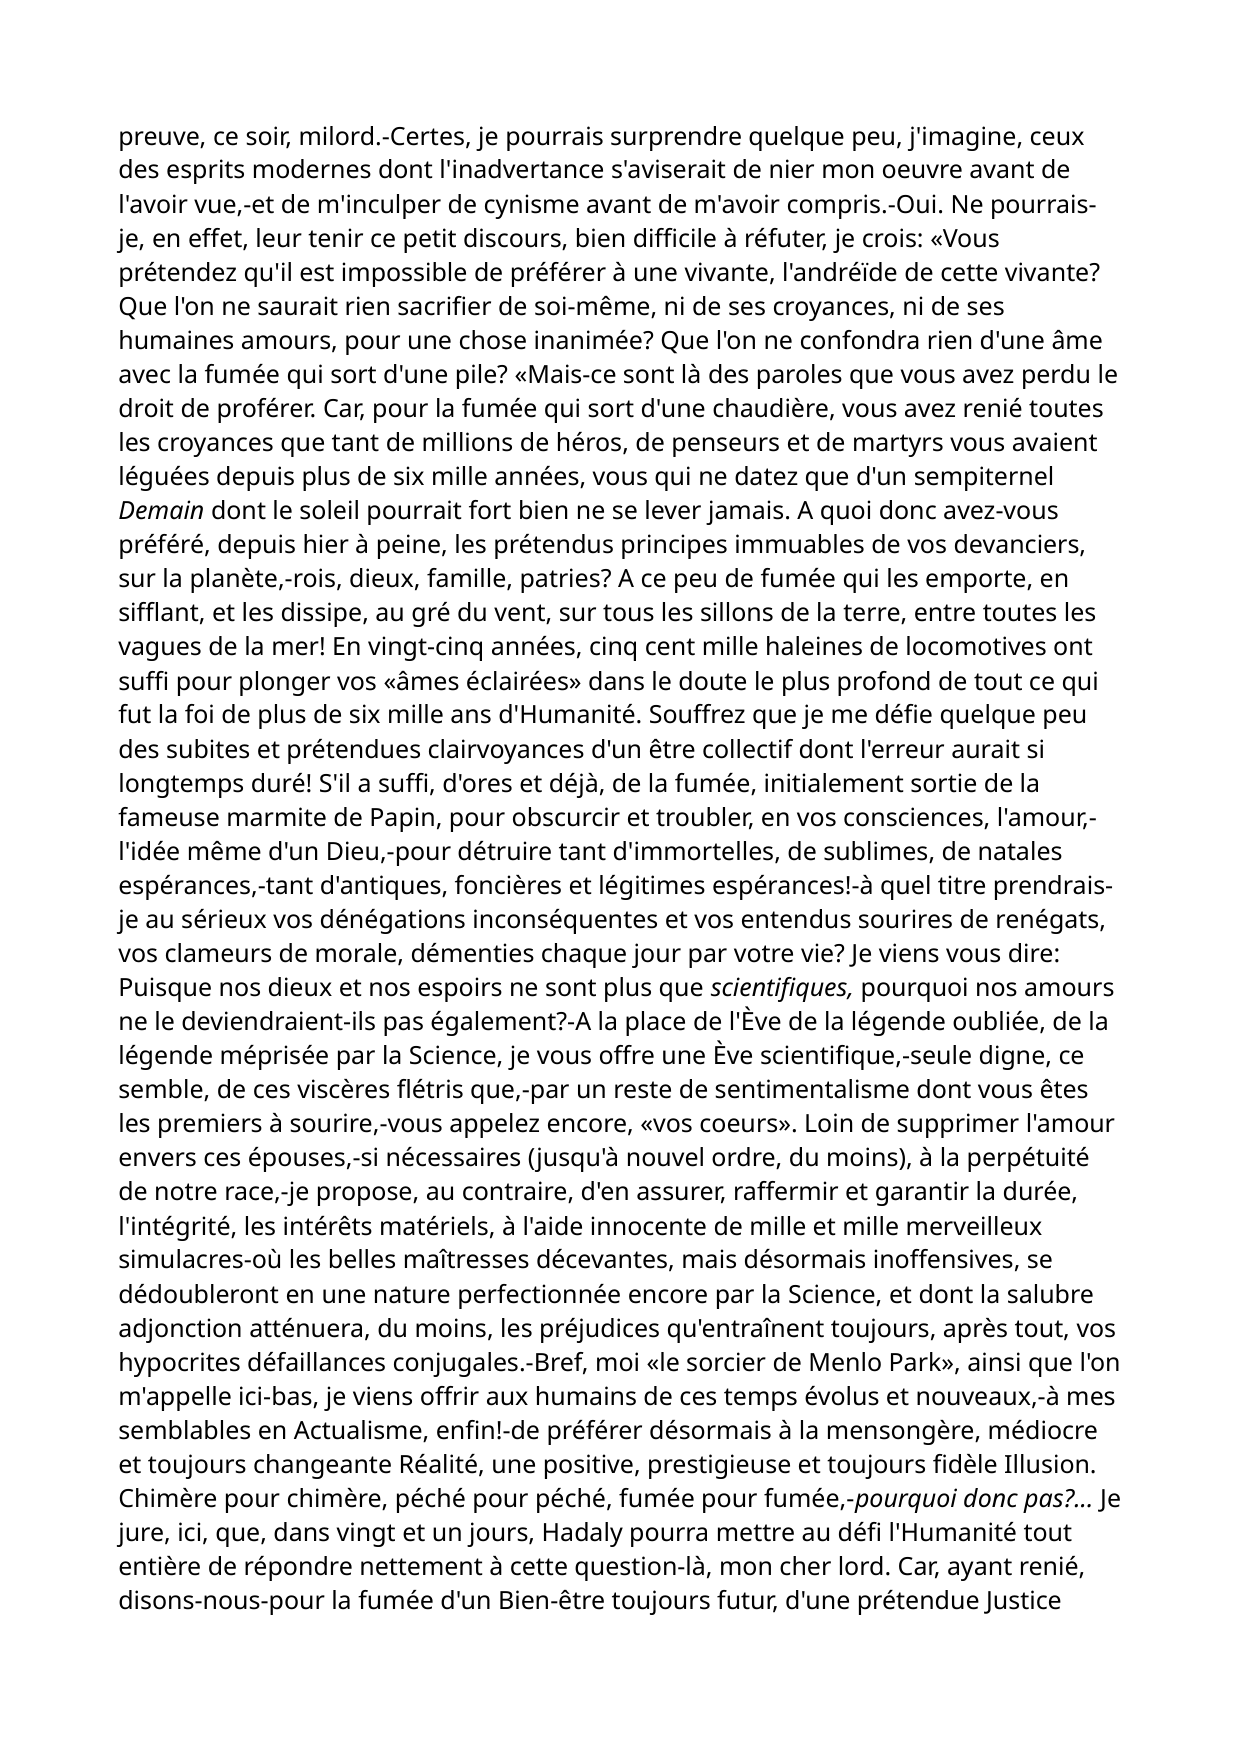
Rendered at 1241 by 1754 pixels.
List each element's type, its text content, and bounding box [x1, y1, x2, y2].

text preuve, ce soir, milord.-Certes, je pourrais surprendre quelque peu, j'imagine, ceux des esprits modernes dont l'inadvertance s'aviserait de nier mon oeuvre avant de l'avoir vue,-et de m'inculper de cynisme avant de m'avoir compris.-Oui. Ne pourrais-je, en effet, leur tenir ce petit discours, bien difficile à réfuter, je crois: «Vous prétendez qu'il est impossible de préférer à une vivante, l'andréïde de cette vivante? Que l'on ne saurait rien sacrifier de soi-même, ni de ses croyances, ni de ses humaines amours, pour une chose inanimée? Que l'on ne confondra rien d'une âme avec la fumée qui sort d'une pile? «Mais-ce sont là des paroles que vous avez perdu le droit de proférer. Car, pour la fumée qui sort d'une chaudière, vous avez renié toutes les croyances que tant de millions de héros, de penseurs et de martyrs vous avaient léguées depuis plus de six mille années, vous qui ne datez que d'un sempiternel Demain dont le soleil pourrait fort bien ne se lever jamais. A quoi donc avez-vous préféré, depuis hier à peine, les prétendus principes immuables de vos devanciers, sur la planète,-rois, dieux, famille, patries? A ce peu de fumée qui les emporte, en sifflant, et les dissipe, au gré du vent, sur tous les sillons de la terre, entre toutes les vagues de la mer! En vingt-cinq années, cinq cent mille haleines de locomotives ont suffi pour plonger vos «âmes éclairées» dans le doute le plus profond de tout ce qui fut la foi de plus de six mille ans d'Humanité. Souffrez que je me défie quelque peu des subites et prétendues clairvoyances d'un être collectif dont l'erreur aurait si longtemps duré! S'il a suffi, d'ores et déjà, de la fumée, initialement sortie de la fameuse marmite de Papin, pour obscurcir et troubler, en vos consciences, l'amour,-l'idée même d'un Dieu,-pour détruire tant d'immortelles, de sublimes, de natales espérances,-tant d'antiques, foncières et légitimes espérances!-à quel titre prendrais-je au sérieux vos dénégations inconséquentes et vos entendus sourires de renégats, vos clameurs de morale, démenties chaque jour par votre vie? Je viens vous dire: Puisque nos dieux et nos espoirs ne sont plus que scientifiques, pourquoi nos amours ne le deviendraient-ils pas également?-A la place de l'Ève de la légende oubliée, de la légende méprisée par la Science, je vous offre une Ève scientifique,-seule digne, ce semble, de ces viscères flétris que,-par un reste de sentimentalisme dont vous êtes les premiers à sourire,-vous appelez encore, «vos coeurs». Loin de supprimer l'amour envers ces épouses,-si nécessaires (jusqu'à nouvel ordre, du moins), à la perpétuité de notre race,-je propose, au contraire, d'en assurer, raffermir et garantir la durée, l'intégrité, les intérêts matériels, à l'aide innocente de mille et mille merveilleux simulacres-où les belles maîtresses décevantes, mais désormais inoffensives, se dédoubleront en une nature perfectionnée encore par la Science, et dont la salubre adjonction atténuera, du moins, les préjudices qu'entraînent toujours, après tout, vos hypocrites défaillances conjugales.-Bref, moi «le sorcier de Menlo Park», ainsi que l'on m'appelle ici-bas, je viens offrir aux humains de ces temps évolus et nouveaux,-à mes semblables en Actualisme, enfin!-de préférer désormais à la mensongère, médiocre et toujours changeante Réalité, une positive, prestigieuse et toujours fidèle Illusion. Chimère pour chimère, péché pour péché, fumée pour fumée,-pourquoi donc pas?... Je jure, ici, que, dans vingt et un jours, Hadaly pourra mettre au défi l'Humanité tout entière de répondre nettement à cette question-là, mon cher lord. Car, ayant renié, disons-nous-pour la fumée d'un Bien-être toujours futur, d'une prétendue Justice [118, 118, 1122, 1617]
